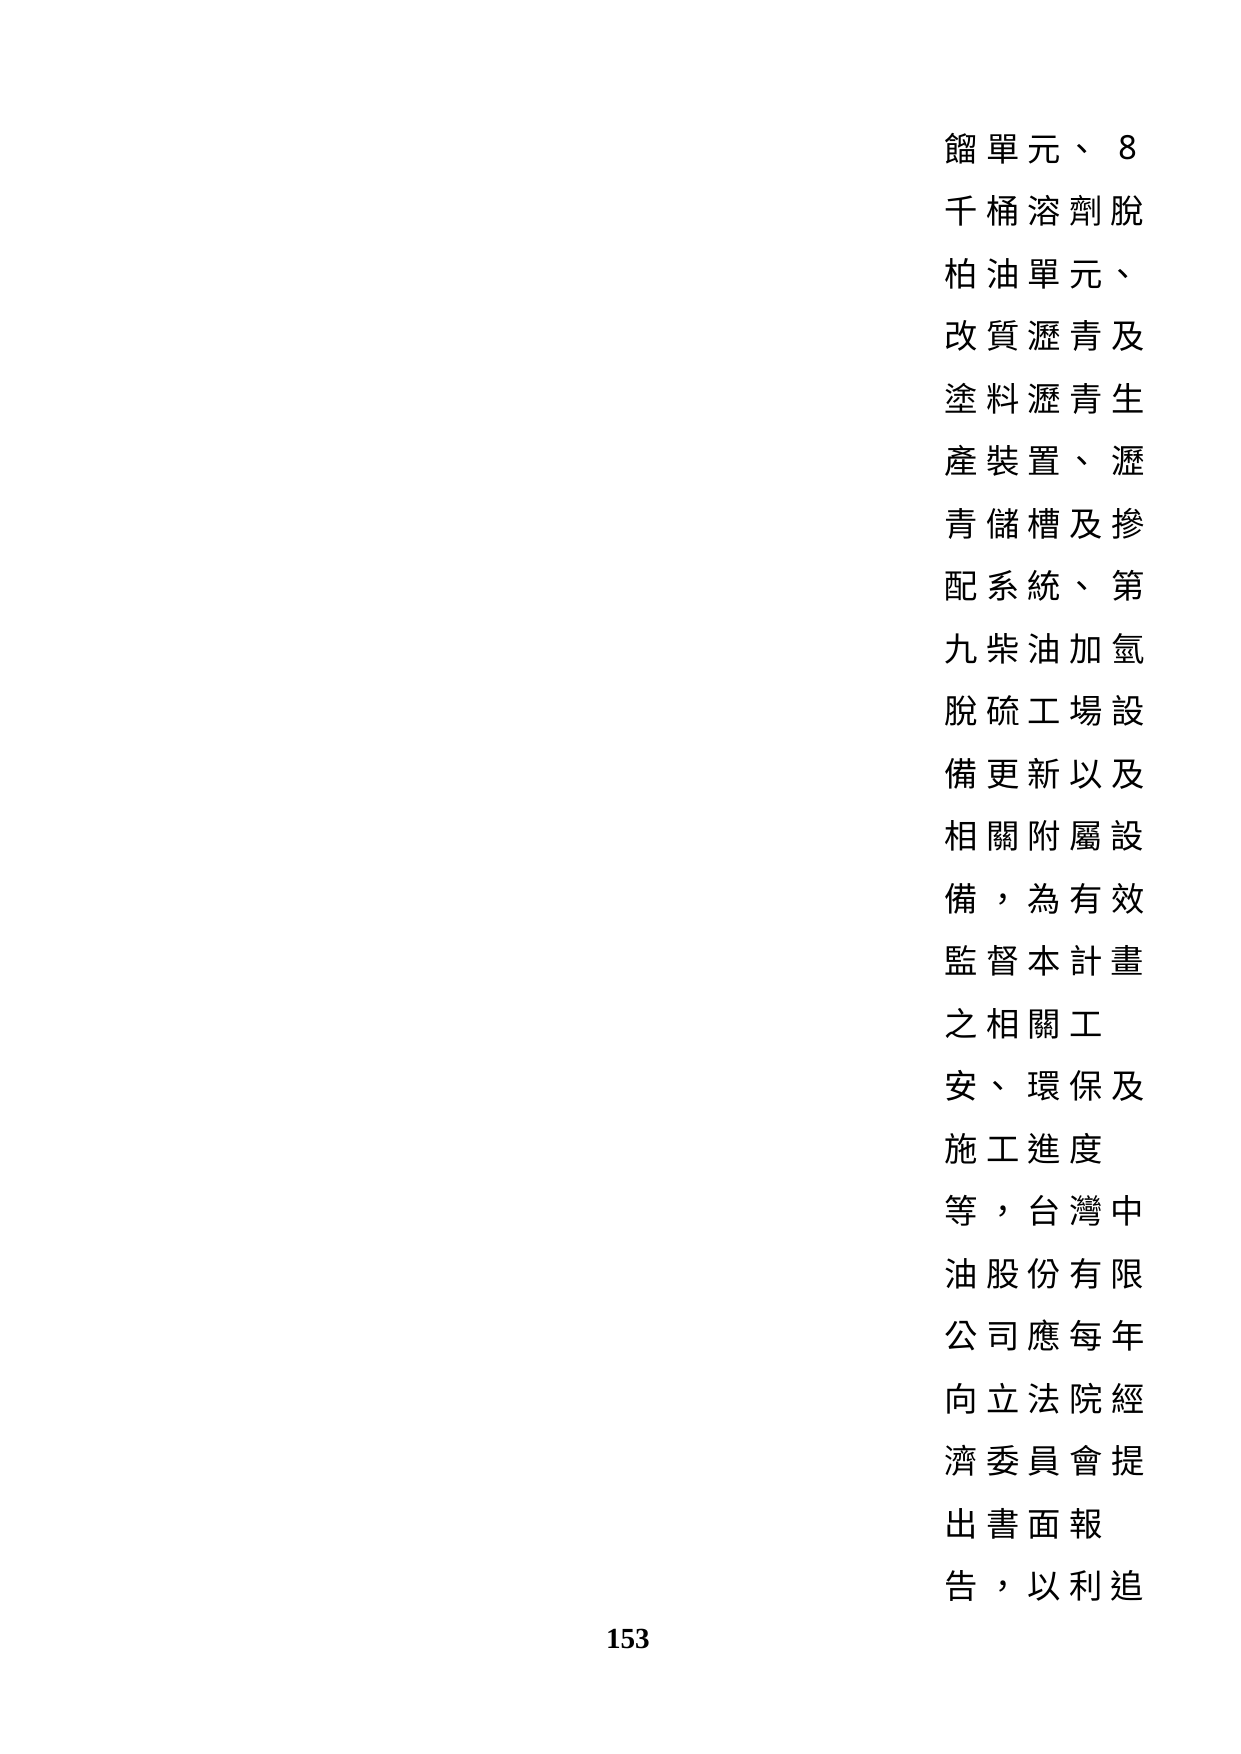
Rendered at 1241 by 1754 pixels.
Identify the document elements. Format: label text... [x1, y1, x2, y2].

list 餾單元、8千桶溶劑脫柏油單元、改質瀝青及塗料瀝青生產裝置、瀝青儲槽及摻配系統、第九柴油加氫脫硫工場設備更新以及相關附屬設備，為有效監督本計畫之相關工安、環保及施工進度等，台灣中油股份有限公司應每年向立法院經濟委員會提出書面報告，以利追 [849, 105, 1148, 1605]
